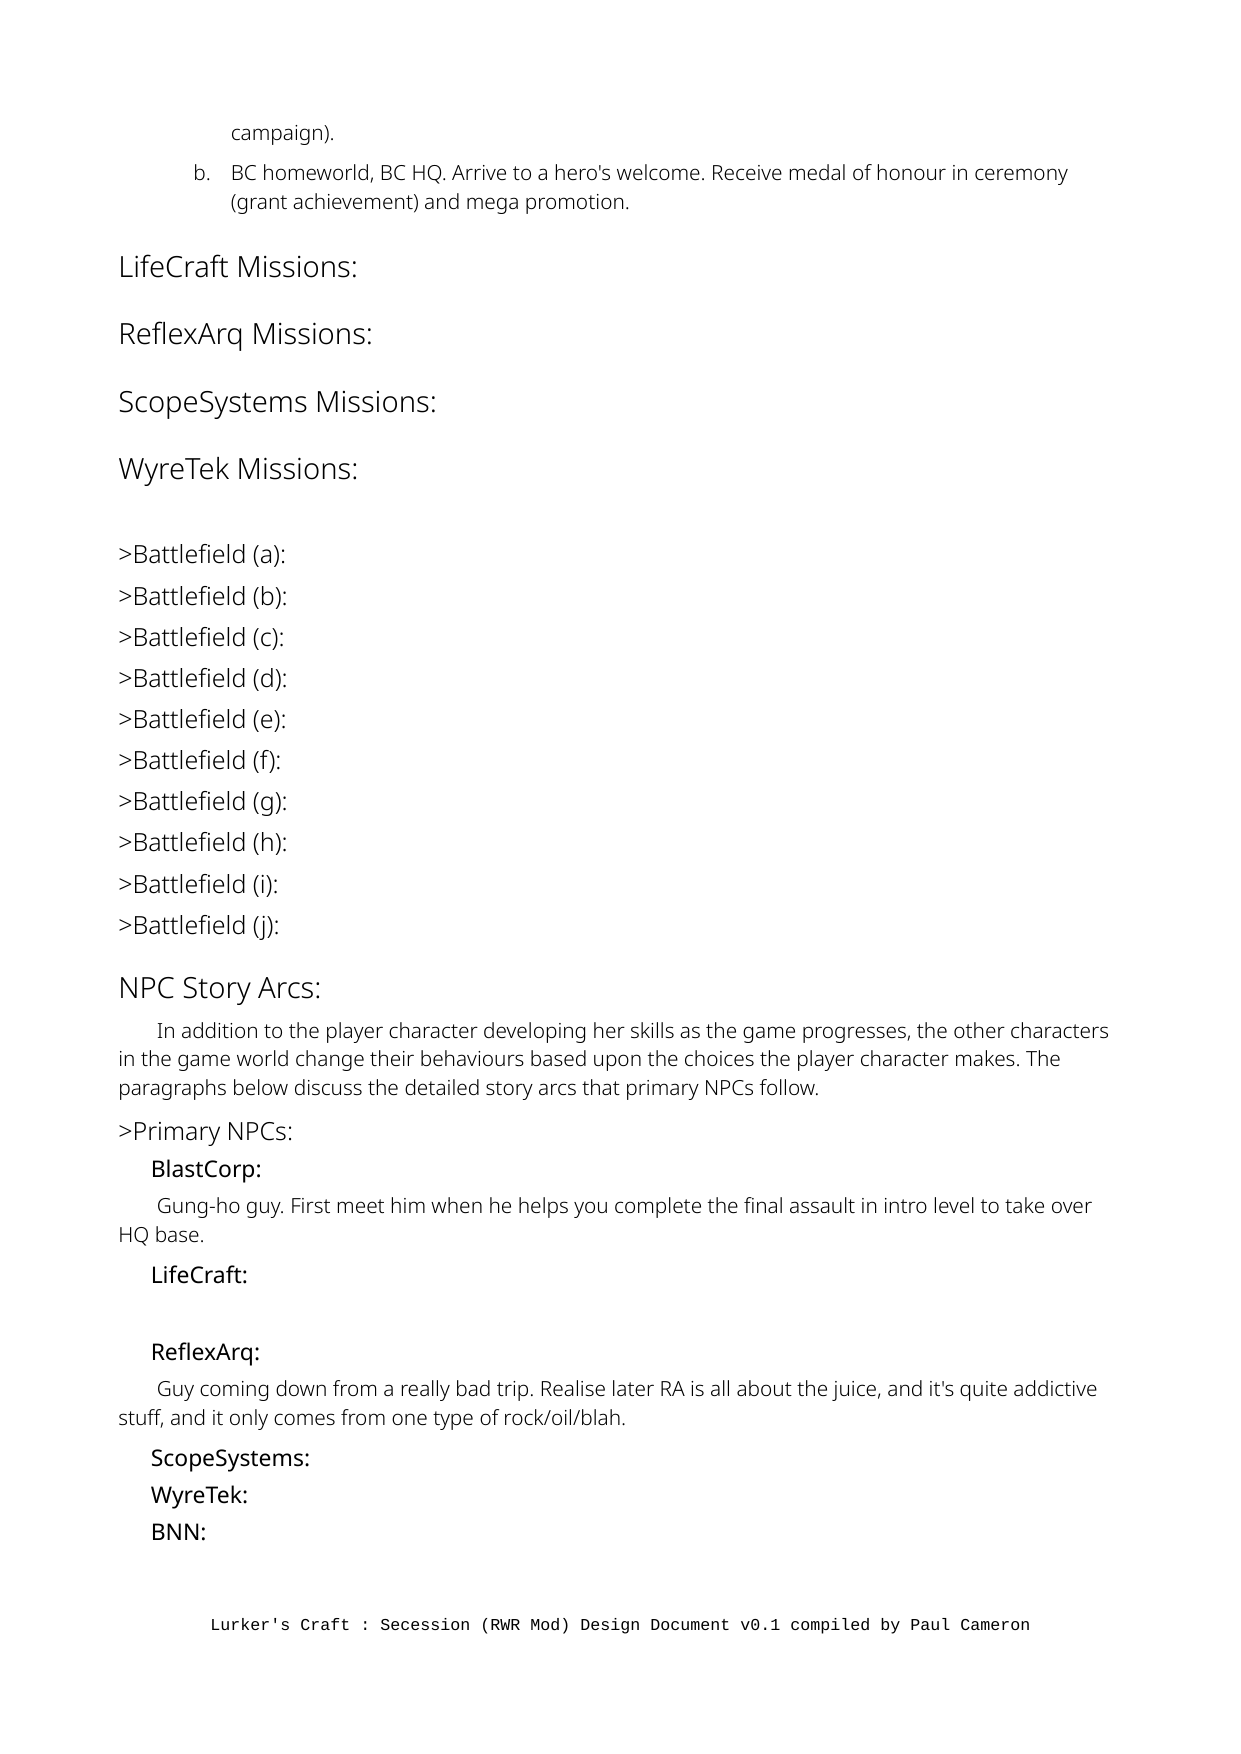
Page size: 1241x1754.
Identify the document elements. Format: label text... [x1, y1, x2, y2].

subtitle >Battlefield (a): [118, 537, 1122, 571]
subtitle NPC Story Arcs: [118, 967, 1122, 1007]
subtitle >Battlefield (d): [118, 661, 1122, 694]
subtitle >Primary NPCs: [118, 1113, 1122, 1147]
subtitle >Battlefield (j): [118, 907, 1122, 941]
subtitle ReflexArq: [142, 1336, 1122, 1367]
subtitle LifeCraft: [142, 1259, 1122, 1290]
subtitle >Battlefield (h): [118, 825, 1122, 859]
text Guy coming down from a really bad trip. Realise later RA is all about the juice, and it's quite addictive stuff, and it only comes from one type of rock/oil/blah. [118, 1374, 1122, 1431]
subtitle >Battlefield (f): [118, 743, 1122, 777]
text Gung-ho guy. First meet him when he helps you complete the final assault in intro level to take over HQ base. [118, 1191, 1122, 1248]
list campaign). [193, 118, 1122, 147]
subtitle >Battlefield (g): [118, 784, 1122, 818]
subtitle ReflexArq Missions: [118, 313, 1122, 353]
subtitle >Battlefield (i): [118, 866, 1122, 900]
subtitle WyreTek Missions: [118, 448, 1122, 488]
list BC homeworld, BC HQ. Arrive to a hero's welcome. Receive medal of honour in ceremony (grant achievement) and mega promotion. [193, 158, 1122, 215]
subtitle WyreTek: [142, 1479, 1122, 1510]
subtitle >Battlefield (b): [118, 578, 1122, 612]
subtitle ScopeSystems Missions: [118, 381, 1122, 421]
subtitle BNN: [142, 1516, 1122, 1547]
text In addition to the player character developing her skills as the game progresses, the other characters in the game world change their behaviours based upon the choices the player character makes. The paragraphs below discuss the detailed story arcs that primary NPCs follow. [118, 1016, 1122, 1101]
subtitle LifeCraft Missions: [118, 246, 1122, 286]
subtitle ScopeSystems: [142, 1442, 1122, 1473]
subtitle >Battlefield (c): [118, 619, 1122, 653]
subtitle BlastCorp: [142, 1153, 1122, 1184]
subtitle >Battlefield (e): [118, 702, 1122, 736]
